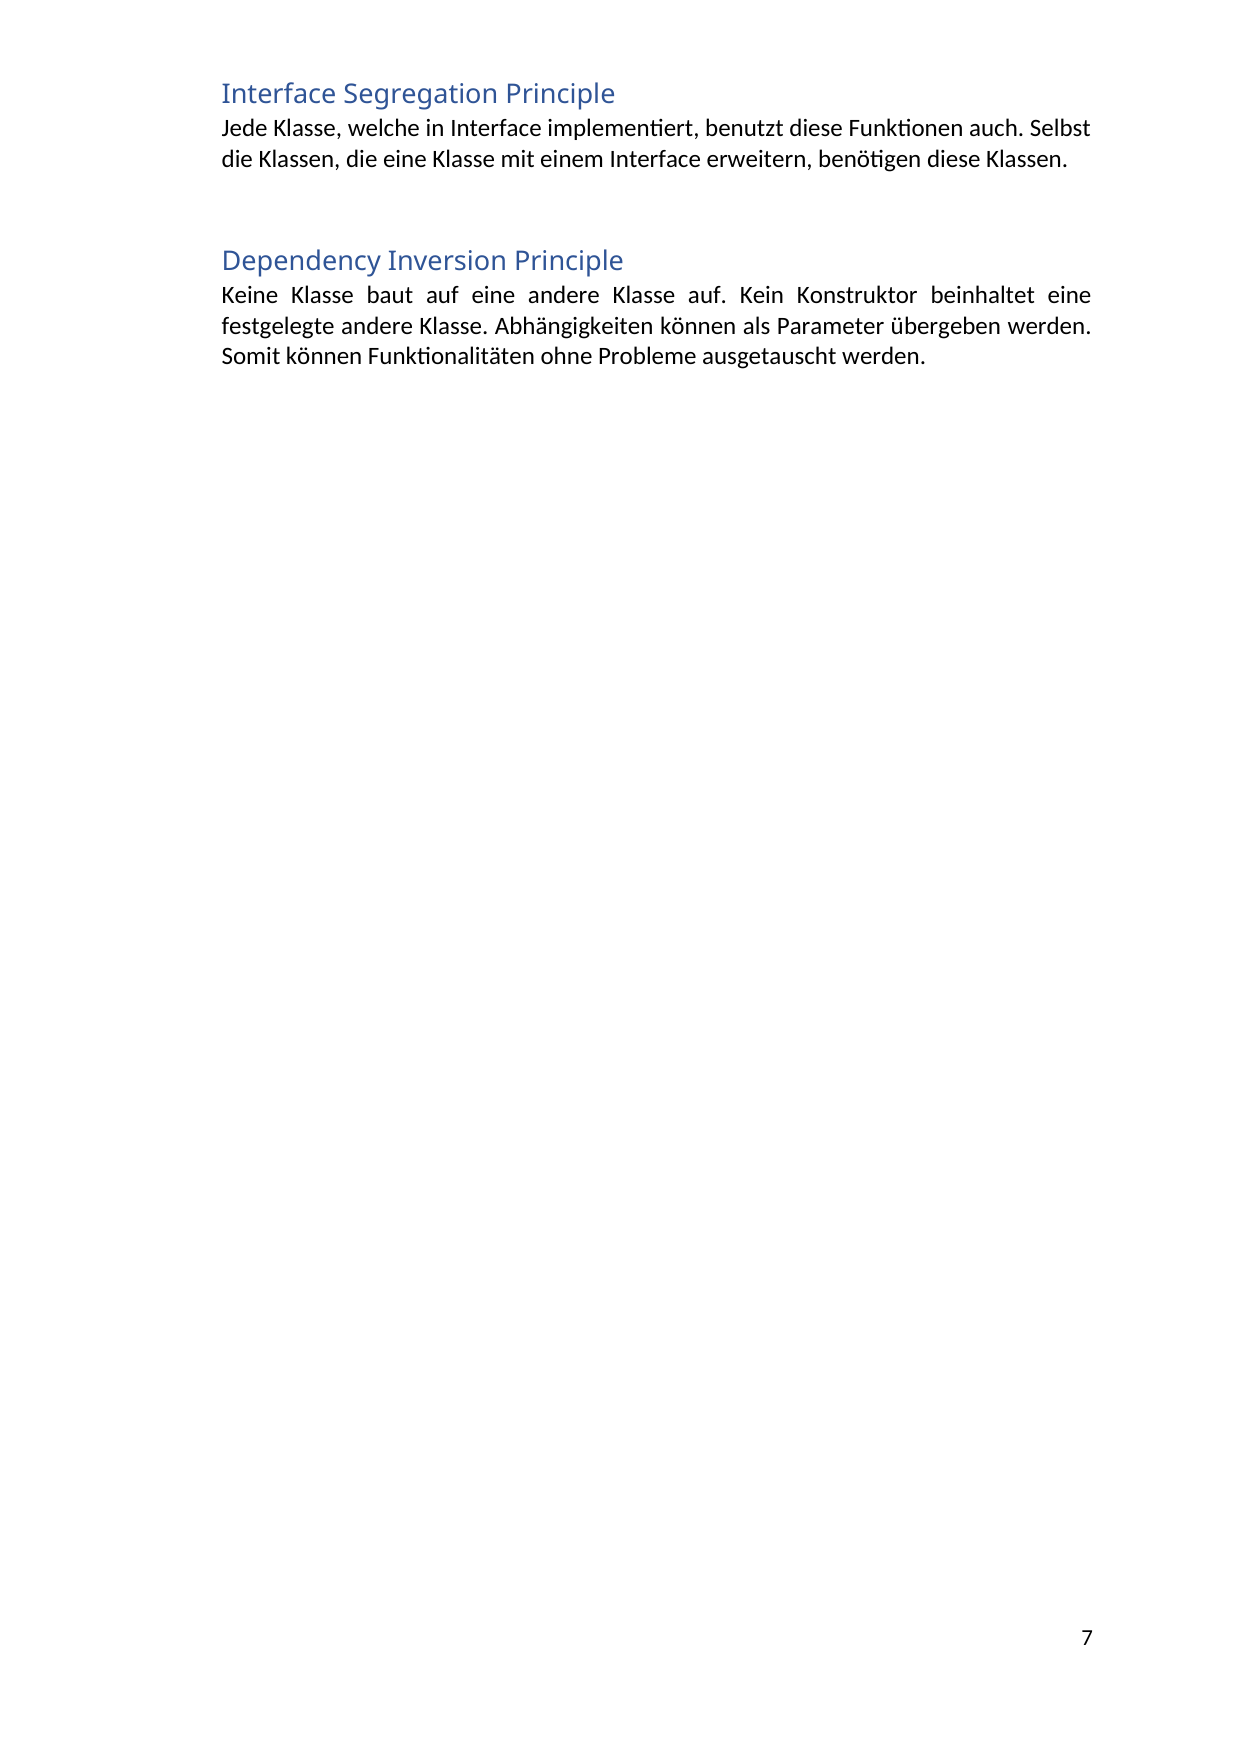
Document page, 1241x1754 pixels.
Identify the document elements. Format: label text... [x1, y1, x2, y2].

text Jede Klasse, welche in Interface implementiert, benutzt diese Funktionen auch. Selbst die Klassen, die eine Klasse mit einem Interface erweitern, benötigen diese Klassen. [221, 112, 1093, 173]
subtitle Dependency Inversion Principle [148, 242, 1093, 279]
subtitle Interface Segregation Principle [148, 75, 1093, 112]
text Keine Klasse baut auf eine andere Klasse auf. Kein Konstruktor beinhaltet eine festgelegte andere Klasse. Abhängigkeiten können als Parameter übergeben werden. Somit können Funktionalitäten ohne Probleme ausgetauscht werden. [221, 279, 1093, 371]
